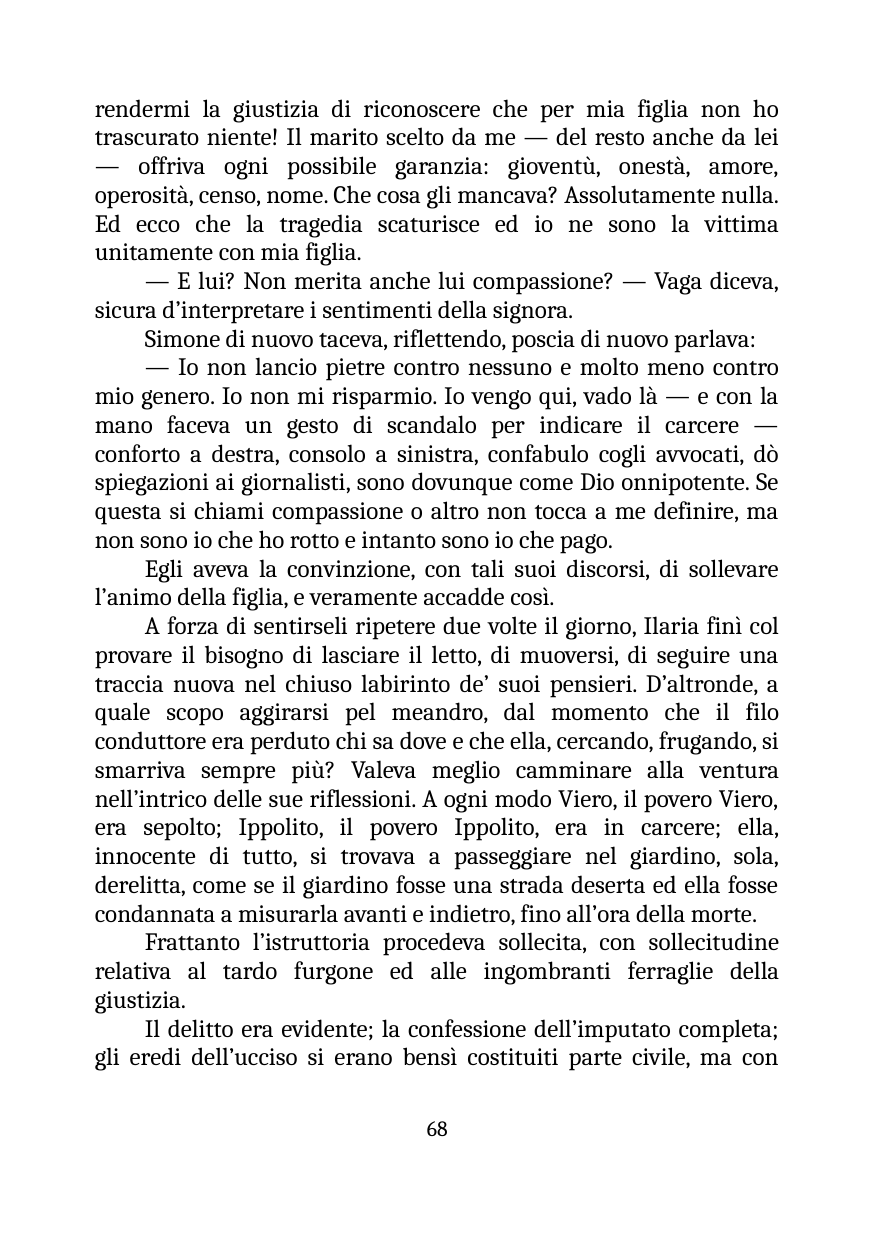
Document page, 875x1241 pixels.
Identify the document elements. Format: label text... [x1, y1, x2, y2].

text — E lui? Non merita anche lui compassione? — Vaga diceva, sicura d’interpretare i sentimenti della signora. [94, 267, 779, 324]
text — Io non lancio pietre contro nessuno e molto meno contro mio genero. Io non mi risparmio. Io vengo qui, vado là — e con la mano faceva un gesto di scandalo per indicare il carcere — conforto a destra, consolo a sinistra, confabulo cogli avvocati, dò spiegazioni ai giornalisti, sono dovunque come Dio onnipotente. Se questa si chiami compassione o altro non tocca a me definire, ma non sono io che ho rotto e intanto sono io che pago. [94, 353, 779, 554]
text Simone di nuovo taceva, riflettendo, poscia di nuovo parlava: [94, 324, 779, 353]
text Frattanto l’istruttoria procedeva sollecita, con sollecitudine relativa al tardo furgone ed alle ingombranti ferraglie della giustizia. [94, 928, 779, 1014]
text A forza di sentirseli ripetere due volte il giorno, Ilaria finì col provare il bisogno di lasciare il letto, di muoversi, di seguire una traccia nuova nel chiuso labirinto de’ suoi pensieri. D’altronde, a quale scopo aggirarsi pel meandro, dal momento che il filo conduttore era perduto chi sa dove e che ella, cercando, frugando, si smarriva sempre più? Valeva meglio camminare alla ventura nell’intrico delle sue riflessioni. A ogni modo Viero, il povero Viero, era sepolto; Ippolito, il povero Ippolito, era in carcere; ella, innocente di tutto, si trovava a passeggiare nel giardino, sola, derelitta, come se il giardino fosse una strada deserta ed ella fosse condannata a misurarla avanti e indietro, fino all’ora della morte. [94, 612, 779, 928]
text Il delitto era evidente; la confessione dell’imputato completa; gli eredi dell’ucciso si erano bensì costituiti parte civile, ma con [94, 1014, 779, 1072]
text rendermi la giustizia di riconoscere che per mia figlia non ho trascurato niente! Il marito scelto da me — del resto anche da lei — offriva ogni possibile garanzia: gioventù, onestà, amore, operosità, censo, nome. Che cosa gli mancava? Assolutamente nulla. Ed ecco che la tragedia scaturisce ed io ne sono la vittima unitamente con mia figlia. [94, 94, 779, 267]
text Egli aveva la convinzione, con tali suoi discorsi, di sollevare l’animo della figlia, e veramente accadde così. [94, 554, 779, 612]
